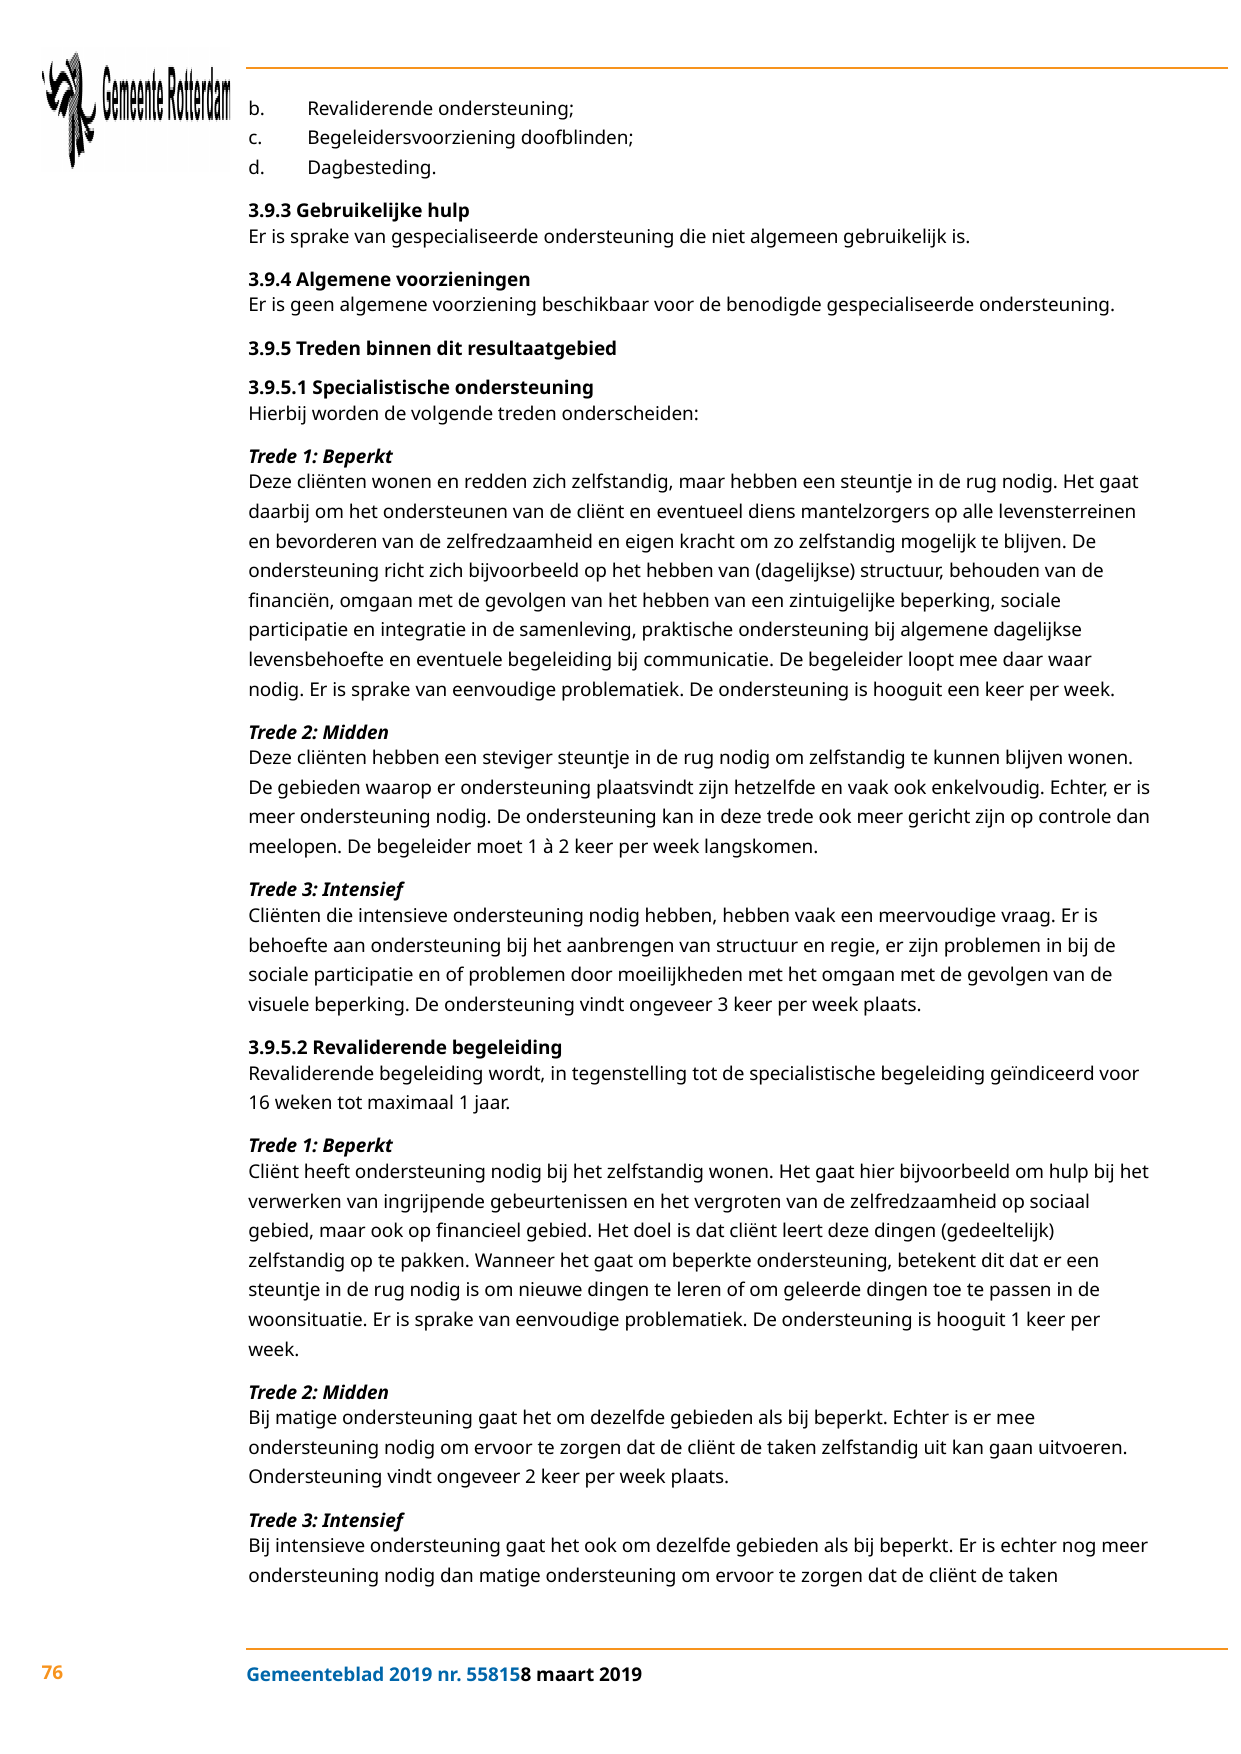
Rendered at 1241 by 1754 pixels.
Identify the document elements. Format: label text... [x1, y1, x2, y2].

text Er is geen algemene voorziening beschikbaar voor de benodigde gespecialiseerde ondersteuning. [248, 292, 1152, 317]
text Trede 1: Beperkt [248, 1132, 1152, 1158]
list Dagbesteding. [248, 154, 1152, 180]
text Er is sprake van gespecialiseerde ondersteuning die niet algemeen gebruikelijk is. [248, 223, 1152, 248]
text 3.9.5 Treden binnen dit resultaatgebied [248, 335, 1152, 361]
text Deze cliënten wonen en redden zich zelfstandig, maar hebben een steuntje in de rug nodig. Het gaat daarbij om het ondersteunen van de cliënt en eventueel diens mantelzorgers op alle levensterreinen en bevorderen van de zelfredzaamheid en eigen kracht om zo zelfstandig mogelijk te blijven. De ondersteuning richt zich bijvoorbeeld op het hebben van (dagelijkse) structuur, behouden van de financiën, omgaan met de gevolgen van het hebben van een zintuigelijke beperking, sociale participatie en integratie in de samenleving, praktische ondersteuning bij algemene dagelijkse levensbehoefte en eventuele begeleiding bij communicatie. De begeleider loopt mee daar waar nodig. Er is sprake van eenvoudige problematiek. De ondersteuning is hooguit een keer per week. [248, 469, 1152, 701]
text 3.9.5.1 Specialistische ondersteuning [248, 374, 1152, 400]
text Deze cliënten hebben een steviger steuntje in de rug nodig om zelfstandig te kunnen blijven wonen. De gebieden waarop er ondersteuning plaatsvindt zijn hetzelfde en vaak ook enkelvoudig. Echter, er is meer ondersteuning nodig. De ondersteuning kan in deze trede ook meer gericht zijn op controle dan meelopen. De begeleider moet 1 à 2 keer per week langskomen. [248, 744, 1152, 859]
text Cliënt heeft ondersteuning nodig bij het zelfstandig wonen. Het gaat hier bijvoorbeeld om hulp bij het verwerken van ingrijpende gebeurtenissen en het vergroten van de zelfredzaamheid op sociaal gebied, maar ook op financieel gebied. Het doel is dat cliënt leert deze dingen (gedeeltelijk) zelfstandig op te pakken. Wanneer het gaat om beperkte ondersteuning, betekent dit dat er een steuntje in de rug nodig is om nieuwe dingen te leren of om geleerde dingen toe te passen in de woonsituatie. Er is sprake van eenvoudige problematiek. De ondersteuning is hooguit 1 keer per week. [248, 1158, 1152, 1361]
text Bij matige ondersteuning gaat het om dezelfde gebieden als bij beperkt. Echter is er mee ondersteuning nodig om ervoor te zorgen dat de cliënt de taken zelfstandig uit kan gaan uitvoeren. Ondersteuning vindt ongeveer 2 keer per week plaats. [248, 1404, 1152, 1489]
list Begeleidersvoorziening doofblinden; [248, 124, 1152, 150]
text Hierbij worden de volgende treden onderscheiden: [248, 400, 1152, 426]
text Trede 3: Intensief [248, 876, 1152, 902]
text Trede 3: Intensief [248, 1507, 1152, 1533]
text 3.9.5.2 Revaliderende begeleiding [248, 1034, 1152, 1060]
text Bij intensieve ondersteuning gaat het ook om dezelfde gebieden als bij beperkt. Er is echter nog meer ondersteuning nodig dan matige ondersteuning om ervoor te zorgen dat de cliënt de taken [248, 1533, 1152, 1588]
list Revaliderende ondersteuning; [248, 95, 1152, 121]
text Trede 2: Midden [248, 719, 1152, 744]
text Revaliderende begeleiding wordt, in tegenstelling tot de specialistische begeleiding geïndiceerd voor 16 weken tot maximaal 1 jaar. [248, 1060, 1152, 1115]
text 3.9.4 Algemene voorzieningen [248, 266, 1152, 292]
text Trede 2: Midden [248, 1379, 1152, 1404]
text Trede 1: Beperkt [248, 443, 1152, 469]
picture [41, 47, 231, 172]
text Cliënten die intensieve ondersteuning nodig hebben, hebben vaak een meervoudige vraag. Er is behoefte aan ondersteuning bij het aanbrengen van structuur en regie, er zijn problemen in bij de sociale participatie en of problemen door moeilijkheden met het omgaan met de gevolgen van de visuele beperking. De ondersteuning vindt ongeveer 3 keer per week plaats. [248, 902, 1152, 1017]
text 3.9.3 Gebruikelijke hulp [248, 197, 1152, 223]
